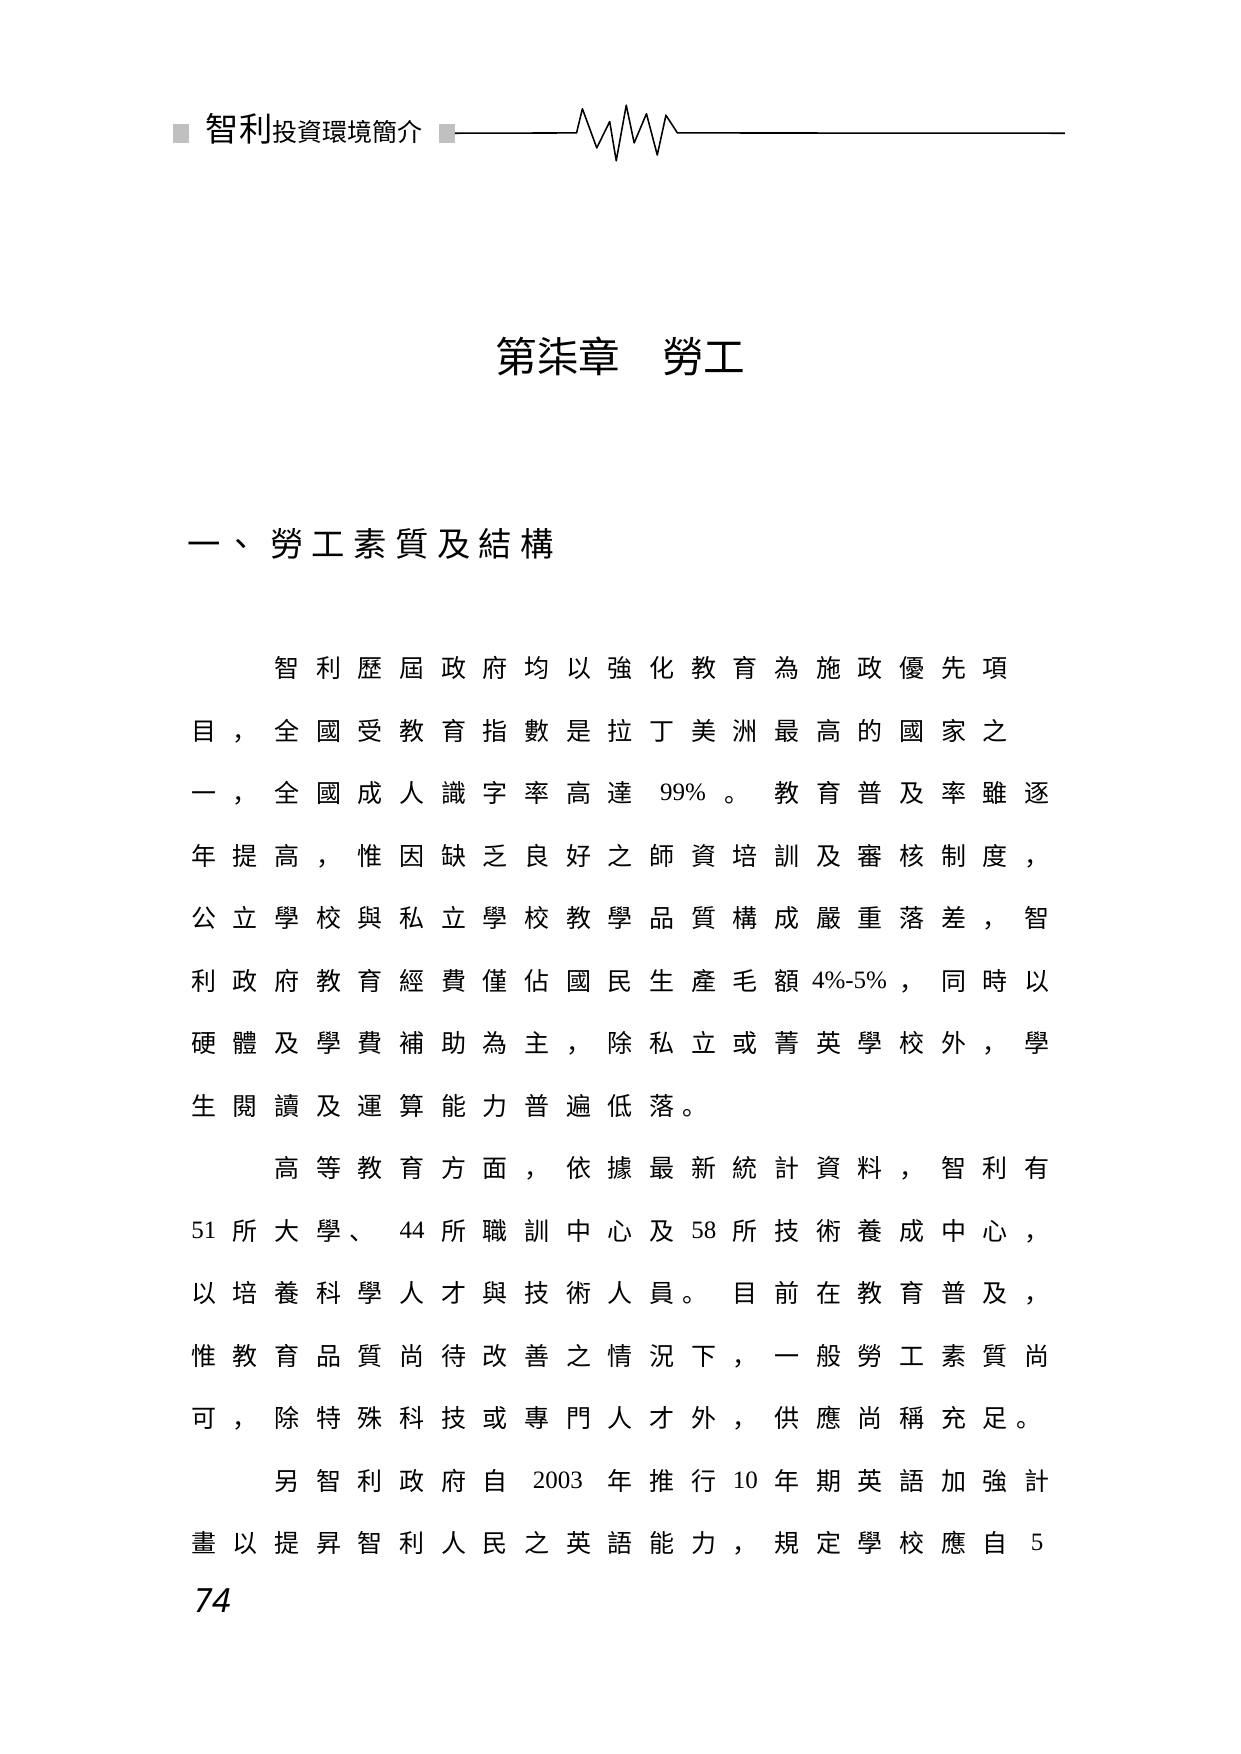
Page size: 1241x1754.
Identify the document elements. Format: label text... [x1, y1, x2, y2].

text 一、勞工素質及結構 [183, 500, 1058, 563]
text 智利歷屆政府均以強化教育為施政優先項目，全國受教育指數是拉丁美洲最高的國家之一，全國成人識字率高達99%。教育普及率雖逐年提高，惟因缺乏良好之師資培訓及審核制度，公立學校與私立學校教學品質構成嚴重落差，智利政府教育經費僅佔國民生產毛額4%-5%，同時以硬體及學費補助為主，除私立或菁英學校外，學生閱讀及運算能力普遍低落。 [183, 625, 1058, 1125]
text 第柒章 勞工 [183, 313, 1058, 375]
text 另智利政府自2003年推行10年期英語加強計畫以提昇智利人民之英語能力，規定學校應自5 [183, 1438, 1058, 1563]
text 高等教育方面，依據最新統計資料，智利有51所大學、44所職訓中心及58所技術養成中心，以培養科學人才與技術人員。目前在教育普及，惟教育品質尚待改善之情況下，一般勞工素質尚可，除特殊科技或專門人才外，供應尚稱充足。 [183, 1125, 1058, 1438]
